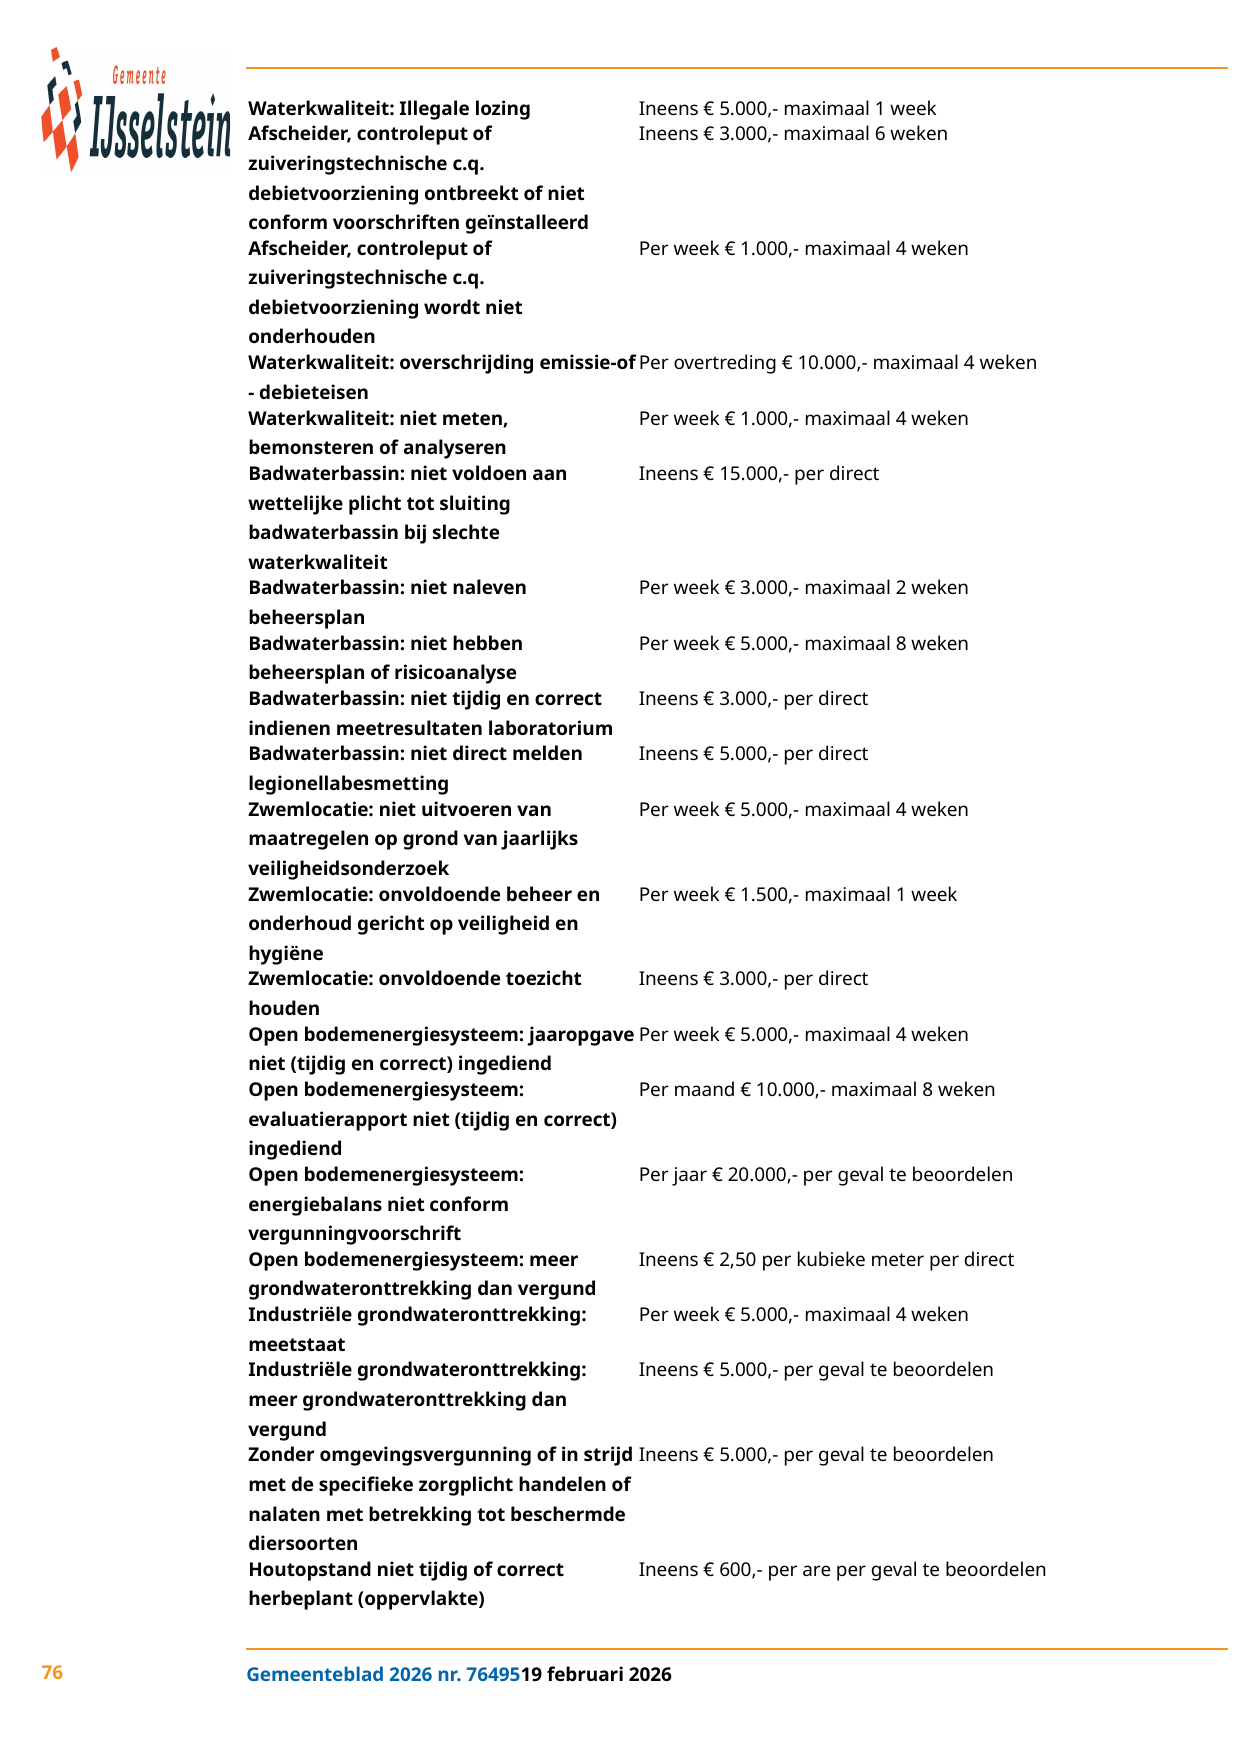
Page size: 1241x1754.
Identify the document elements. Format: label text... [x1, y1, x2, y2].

table_cell Per week € 5.000,- maximaal 4 weken [639, 796, 1152, 881]
table_cell Zwemlocatie: onvoldoende toezicht houden [248, 966, 638, 1021]
table_cell Afscheider, controleput of zuiveringstechnische c.q. debietvoorziening ontbreekt of niet conform voorschriften geïnstalleerd [248, 121, 638, 235]
table_cell Per overtreding € 10.000,- maximaal 4 weken [639, 350, 1152, 405]
table_cell Industriële grondwateronttrekking: meetstaat [248, 1301, 638, 1357]
table_cell Per week € 5.000,- maximaal 4 weken [639, 1301, 1152, 1357]
table_cell Badwaterbassin: niet naleven beheersplan [248, 575, 638, 630]
table_cell Zwemlocatie: niet uitvoeren van maatregelen op grond van jaarlijks veiligheidsonderzoek [248, 796, 638, 881]
table_cell Industriële grondwateronttrekking: meer grondwateronttrekking dan vergund [248, 1357, 638, 1442]
table_cell Zonder omgevingsvergunning of in strijd met de specifieke zorgplicht handelen of nalaten met betrekking tot beschermde diersoorten [248, 1442, 638, 1556]
table_cell Ineens € 5.000,- maximaal 1 week [639, 95, 1152, 121]
table_cell Per week € 5.000,- maximaal 4 weken [639, 1021, 1152, 1076]
table_cell Per week € 3.000,- maximaal 2 weken [639, 575, 1152, 630]
table_cell Badwaterbassin: niet tijdig en correct indienen meetresultaten laboratorium [248, 685, 638, 741]
table_cell Per week € 5.000,- maximaal 8 weken [639, 630, 1152, 685]
table_cell Open bodemenergiesysteem: jaaropgave niet (tijdig en correct) ingediend [248, 1021, 638, 1076]
table_cell Open bodemenergiesysteem: energiebalans niet conform vergunningvoorschrift [248, 1161, 638, 1246]
picture [41, 47, 231, 172]
table_cell Open bodemenergiesysteem: evaluatierapport niet (tijdig en correct) ingediend [248, 1076, 638, 1161]
table_cell Ineens € 2,50 per kubieke meter per direct [639, 1246, 1152, 1301]
table_cell Per jaar € 20.000,- per geval te beoordelen [639, 1161, 1152, 1246]
table_cell Ineens € 3.000,- per direct [639, 685, 1152, 741]
table_cell Houtopstand niet tijdig of correct herbeplant (oppervlakte) [248, 1556, 638, 1611]
table_cell Per week € 1.500,- maximaal 1 week [639, 881, 1152, 966]
table_cell Ineens € 5.000,- per geval te beoordelen [639, 1357, 1152, 1442]
table_cell Ineens € 3.000,- maximaal 6 weken [639, 121, 1152, 235]
table_cell Badwaterbassin: niet direct melden legionellabesmetting [248, 741, 638, 796]
table_cell Waterkwaliteit: overschrijding emissie-of - debieteisen [248, 350, 638, 405]
table_cell Waterkwaliteit: niet meten, bemonsteren of analyseren [248, 405, 638, 460]
table_cell Badwaterbassin: niet voldoen aan wettelijke plicht tot sluiting badwaterbassin bij slechte waterkwaliteit [248, 460, 638, 574]
table_cell Waterkwaliteit: Illegale lozing [248, 95, 638, 121]
table_cell Badwaterbassin: niet hebben beheersplan of risicoanalyse [248, 630, 638, 685]
table_cell Ineens € 5.000,- per geval te beoordelen [639, 1442, 1152, 1556]
table_cell Per week € 1.000,- maximaal 4 weken [639, 235, 1152, 349]
table_cell Zwemlocatie: onvoldoende beheer en onderhoud gericht op veiligheid en hygiëne [248, 881, 638, 966]
table_cell Open bodemenergiesysteem: meer grondwateronttrekking dan vergund [248, 1246, 638, 1301]
table_cell Ineens € 3.000,- per direct [639, 966, 1152, 1021]
table_cell Per maand € 10.000,- maximaal 8 weken [639, 1076, 1152, 1161]
table_cell Per week € 1.000,- maximaal 4 weken [639, 405, 1152, 460]
table_cell Ineens € 600,- per are per geval te beoordelen [639, 1556, 1152, 1611]
table_cell Ineens € 15.000,- per direct [639, 460, 1152, 574]
table_cell Ineens € 5.000,- per direct [639, 741, 1152, 796]
table_cell Afscheider, controleput of zuiveringstechnische c.q. debietvoorziening wordt niet onderhouden [248, 235, 638, 349]
